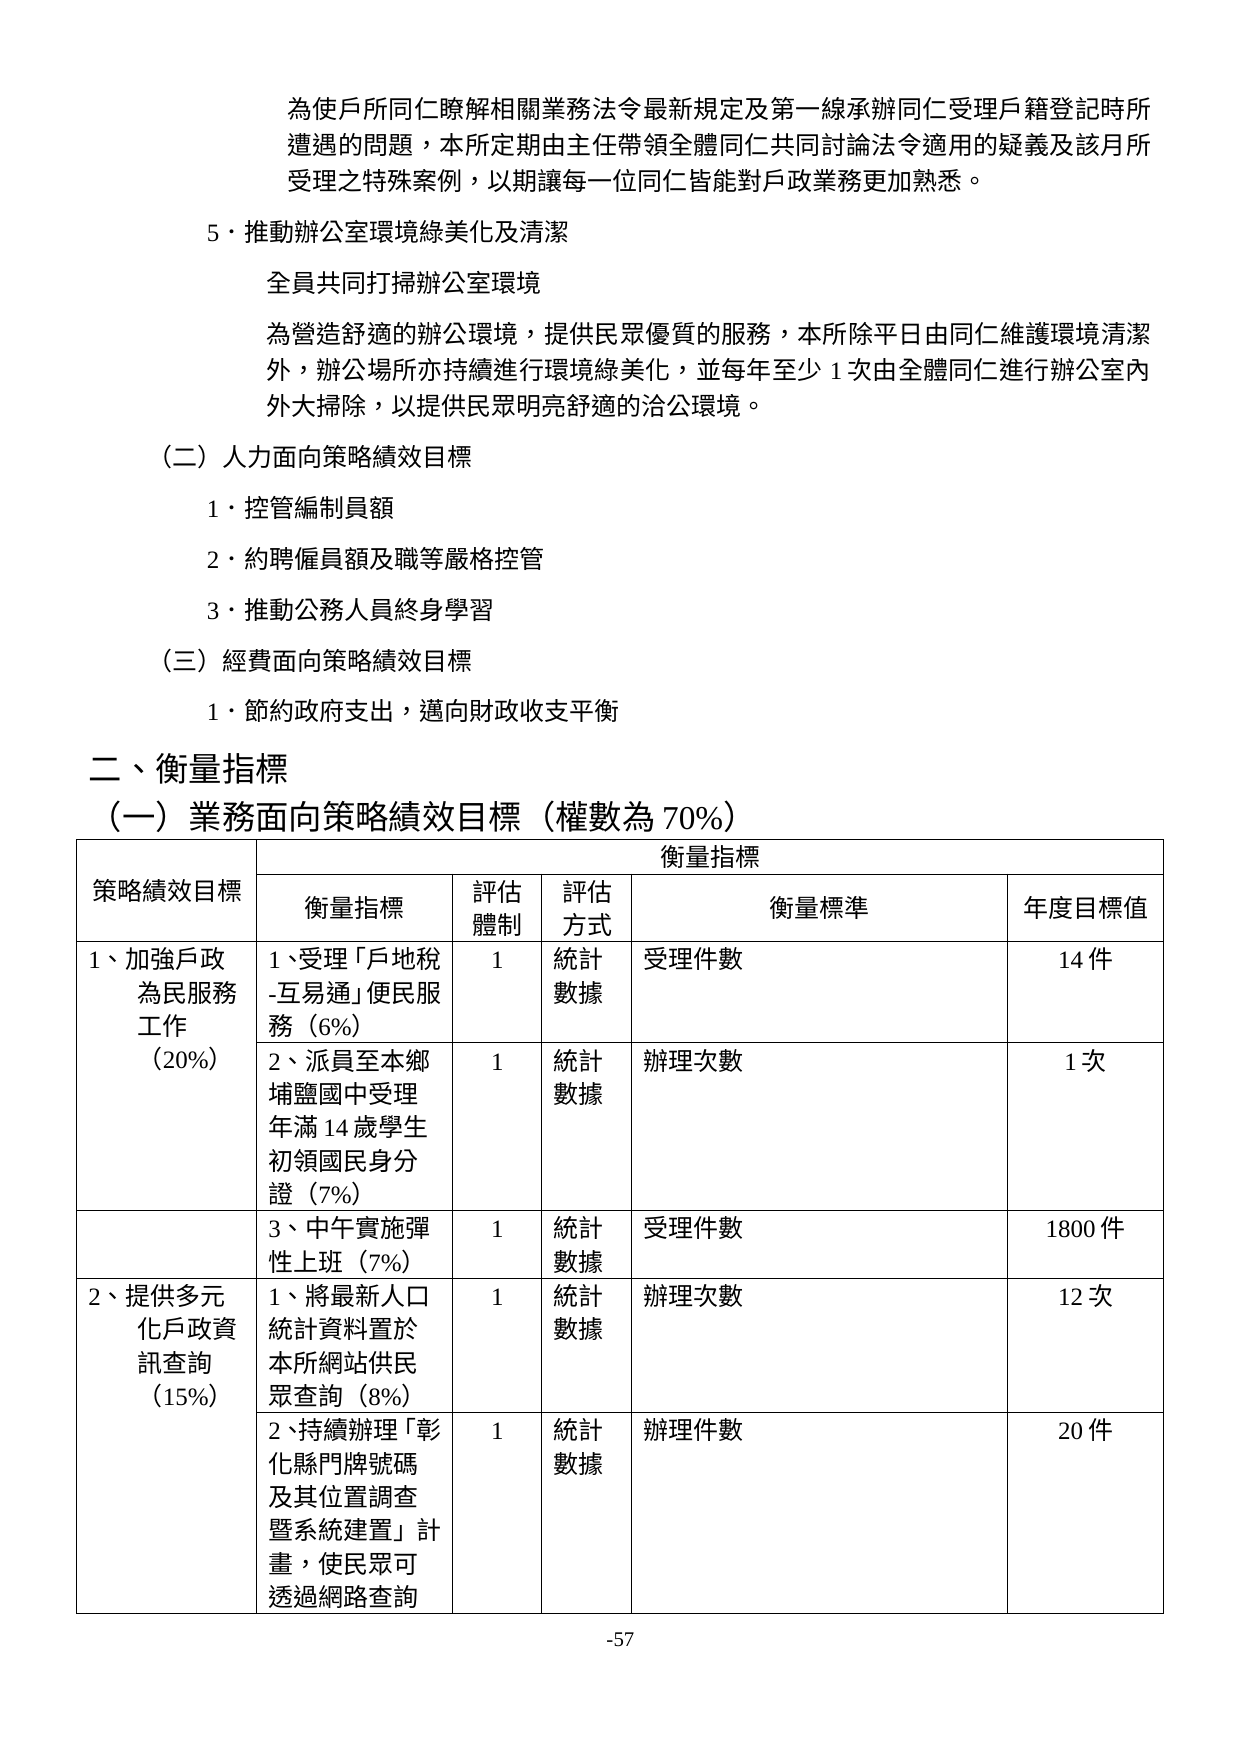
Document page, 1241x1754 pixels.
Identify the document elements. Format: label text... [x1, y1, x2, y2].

table_cell 評估體制 [453, 875, 541, 941]
table_cell 辦理件數 [632, 1413, 1007, 1613]
table_cell 衡量指標 [257, 875, 452, 941]
table_cell 1 [453, 942, 541, 1042]
text 全員共同打掃辦公室環境 [266, 263, 1152, 300]
text （二）人力面向策略績效目標 [148, 438, 1152, 474]
table_cell 受理件數 [632, 942, 1007, 1042]
list 約聘僱員額及職等嚴格控管 [207, 539, 1152, 576]
table_cell 20件 [1008, 1413, 1163, 1613]
table_cell 1800件 [1008, 1211, 1163, 1278]
table_cell 統計數據 [542, 942, 631, 1042]
table_cell 1、受理「戶地稅-互易通」便民服務（6%） [257, 942, 452, 1042]
text （一）業務面向策略績效目標（權數為70%） [88, 791, 1152, 839]
table_cell 2、持續辦理「彰化縣門牌號碼及其位置調查暨系統建置」計畫，使民眾可透過網路查詢 [257, 1413, 452, 1613]
table_header 衡量指標 [257, 840, 1163, 873]
table_cell [77, 1211, 256, 1278]
table_cell 提供多元化戶政資訊查詢（15%） [77, 1279, 256, 1412]
list 節約政府支出，邁向財政收支平衡 [207, 692, 1152, 728]
table_cell 14件 [1008, 942, 1163, 1042]
list 推動辦公室環境綠美化及清潔 [207, 213, 1152, 249]
table_cell 辦理次數 [632, 1043, 1007, 1210]
table_cell 1、將最新人口統計資料置於本所網站供民眾查詢（8%） [257, 1279, 452, 1412]
table_cell 辦理次數 [632, 1279, 1007, 1412]
table_cell 統計數據 [542, 1413, 631, 1613]
table_cell 統計數據 [542, 1279, 631, 1412]
table_cell 受理件數 [632, 1211, 1007, 1278]
table_cell 1 [453, 1413, 541, 1613]
list 控管編制員額 [207, 488, 1152, 525]
table_cell 3、中午實施彈性上班（7%） [257, 1211, 452, 1278]
text 為使戶所同仁瞭解相關業務法令最新規定及第一線承辦同仁受理戶籍登記時所遭遇的問題，本所定期由主任帶領全體同仁共同討論法令適用的疑義及該月所受理之特殊案例，以期讓每一位同仁皆能對戶政業務更加熟悉。 [287, 89, 1152, 198]
table_cell 1 [453, 1279, 541, 1412]
table_cell 1 [453, 1043, 541, 1210]
table_cell 評估方式 [542, 875, 631, 941]
table_cell 加強戶政為民服務工作（20%） [77, 942, 256, 1210]
table_cell 12次 [1008, 1279, 1163, 1412]
table_cell [77, 1412, 256, 1613]
table_cell 1次 [1008, 1043, 1163, 1210]
list 推動公務人員終身學習 [207, 590, 1152, 626]
table_cell 統計數據 [542, 1211, 631, 1278]
table_header 策略績效目標 [77, 840, 256, 941]
text 為營造舒適的辦公環境，提供民眾優質的服務，本所除平日由同仁維護環境清潔外，辦公場所亦持續進行環境綠美化，並每年至少1次由全體同仁進行辦公室內外大掃除，以提供民眾明亮舒適的洽公環境。 [266, 314, 1152, 423]
table_cell 2、派員至本鄉埔鹽國中受理年滿14歲學生初領國民身分證（7%） [257, 1043, 452, 1210]
text 二、衡量指標 [88, 743, 1152, 791]
table_cell 衡量標準 [632, 875, 1007, 941]
text （三）經費面向策略績效目標 [148, 641, 1152, 677]
table_cell 1 [453, 1211, 541, 1278]
table_cell 年度目標值 [1008, 875, 1163, 941]
table_cell 統計數據 [542, 1043, 631, 1210]
